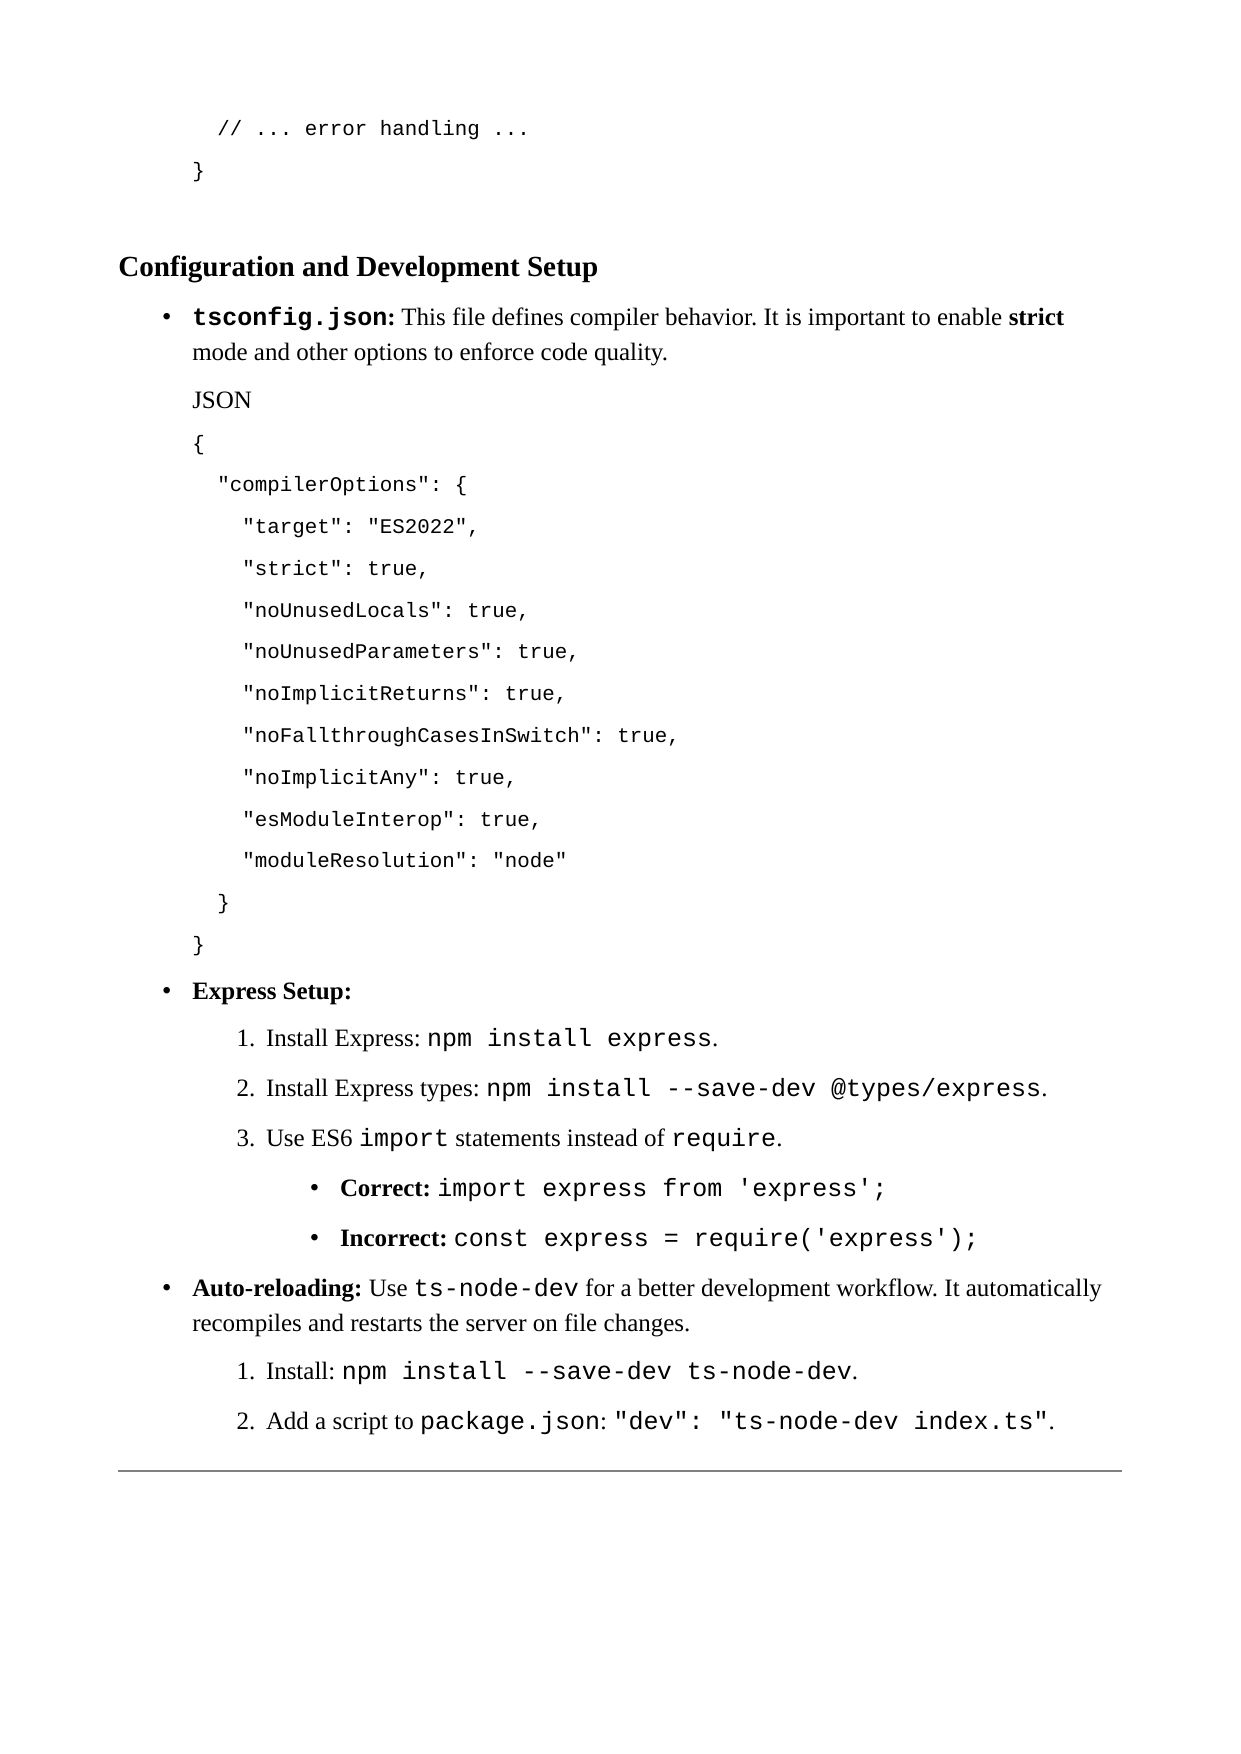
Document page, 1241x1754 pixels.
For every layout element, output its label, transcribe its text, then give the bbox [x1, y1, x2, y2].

subtitle Configuration and Development Setup [118, 249, 1122, 283]
list } [162, 934, 1122, 958]
list { [162, 433, 1122, 456]
list Add a script to package.json: "dev": "ts-node-dev index.ts". [236, 1406, 1122, 1437]
list "compilerOptions": { [162, 474, 1122, 498]
list "noFallthroughCasesInSwitch": true, [162, 725, 1122, 749]
list Express Setup: [162, 976, 1122, 1004]
list tsconfig.json: This file defines compiler behavior. It is important to enable strict mode and other options to enforce code quality. [162, 302, 1122, 366]
list "esModuleInterop": true, [162, 809, 1122, 832]
list Install Express types: npm install --save-dev @types/express. [236, 1073, 1122, 1104]
list "noImplicitReturns": true, [162, 683, 1122, 707]
list "moduleResolution": "node" [162, 850, 1122, 874]
list Correct: import express from 'express'; [310, 1173, 1122, 1204]
list Install: npm install --save-dev ts-node-dev. [236, 1356, 1122, 1387]
list Incorrect: const express = require('express'); [310, 1223, 1122, 1254]
list } [162, 892, 1122, 916]
list // ... error handling ... [162, 118, 1122, 142]
list "noUnusedParameters": true, [162, 642, 1122, 665]
list "noUnusedLocals": true, [162, 600, 1122, 623]
list "strict": true, [162, 558, 1122, 582]
list Use ES6 import statements instead of require. [236, 1123, 1122, 1154]
list Auto-reloading: Use ts-node-dev for a better development workflow. It automatically recompiles and restarts the server on file changes. [162, 1273, 1122, 1337]
list Install Express: npm install express. [236, 1023, 1122, 1054]
list } [162, 160, 1122, 183]
list "noImplicitAny": true, [162, 767, 1122, 791]
list "target": "ES2022", [162, 516, 1122, 540]
list JSON [162, 385, 1122, 414]
